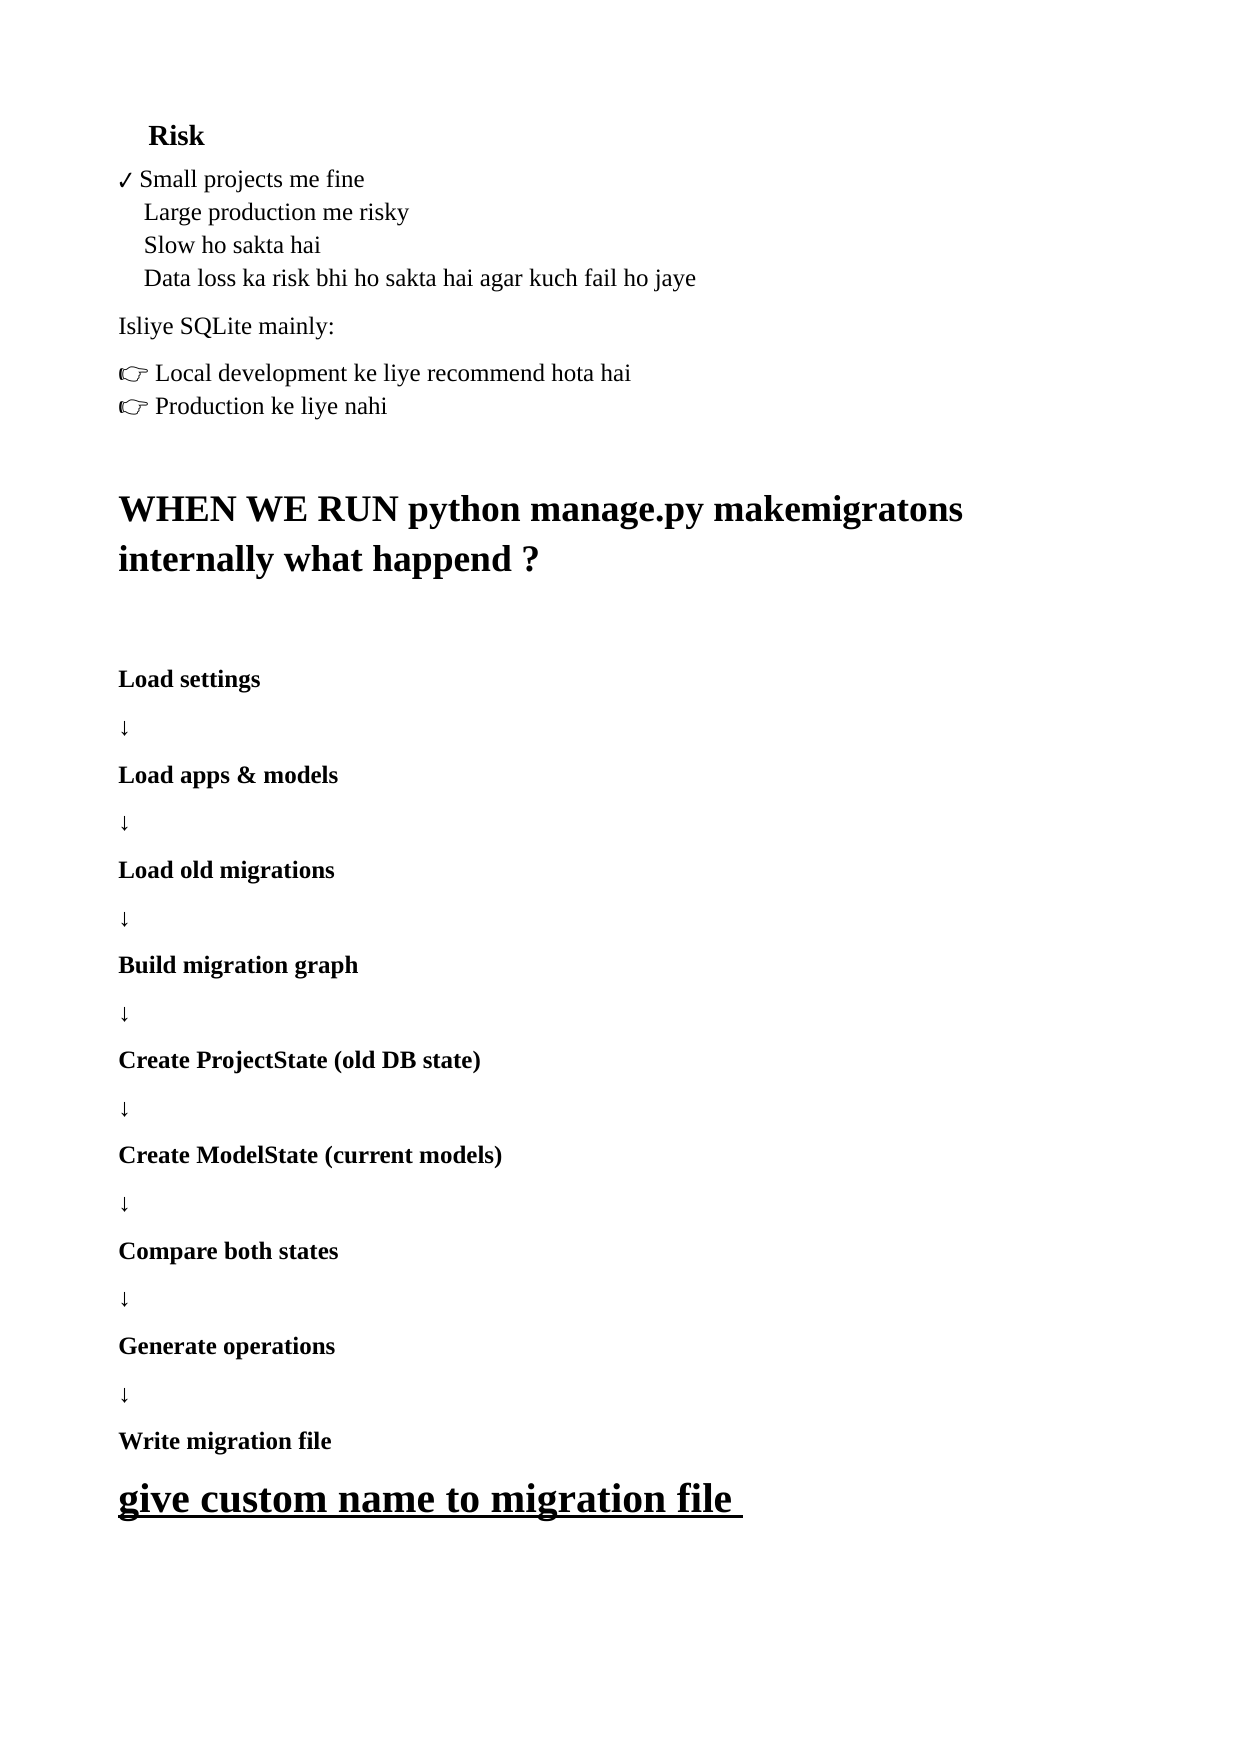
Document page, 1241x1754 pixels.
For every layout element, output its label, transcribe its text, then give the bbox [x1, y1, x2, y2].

text 👉 Local development ke liye recommend hota hai 👉 Production ke liye nahi [118, 358, 1122, 420]
text Create ModelState (current models) [118, 1141, 1122, 1169]
text Generate operations [118, 1331, 1122, 1360]
text ↓ [118, 903, 1122, 931]
text ✔ Small projects me fine ❌ Large production me risky ❌ Slow ho sakta hai ❌ Data loss ka risk bhi ho sakta hai agar kuch fail ho jaye [118, 164, 1122, 292]
text ↓ [118, 1188, 1122, 1217]
text ↓ [118, 807, 1122, 836]
text Load settings [118, 664, 1122, 693]
text Build migration graph [118, 950, 1122, 979]
text Create ProjectState (old DB state) [118, 1045, 1122, 1074]
text ↓ [118, 998, 1122, 1027]
text ↓ [118, 1379, 1122, 1407]
text Isliye SQLite mainly: [118, 311, 1122, 339]
text Load old migrations [118, 855, 1122, 884]
text ↓ [118, 1093, 1122, 1122]
text ↓ [118, 712, 1122, 741]
text Compare both states [118, 1236, 1122, 1264]
text ↓ [118, 1283, 1122, 1312]
subtitle 🔥 Risk [118, 118, 1122, 152]
text give custom name to migration file [118, 1474, 1122, 1522]
text Write migration file [118, 1426, 1122, 1455]
text WHEN WE RUN python manage.py makemigratons internally what happend ? [118, 487, 1122, 579]
text Load apps & models [118, 760, 1122, 788]
